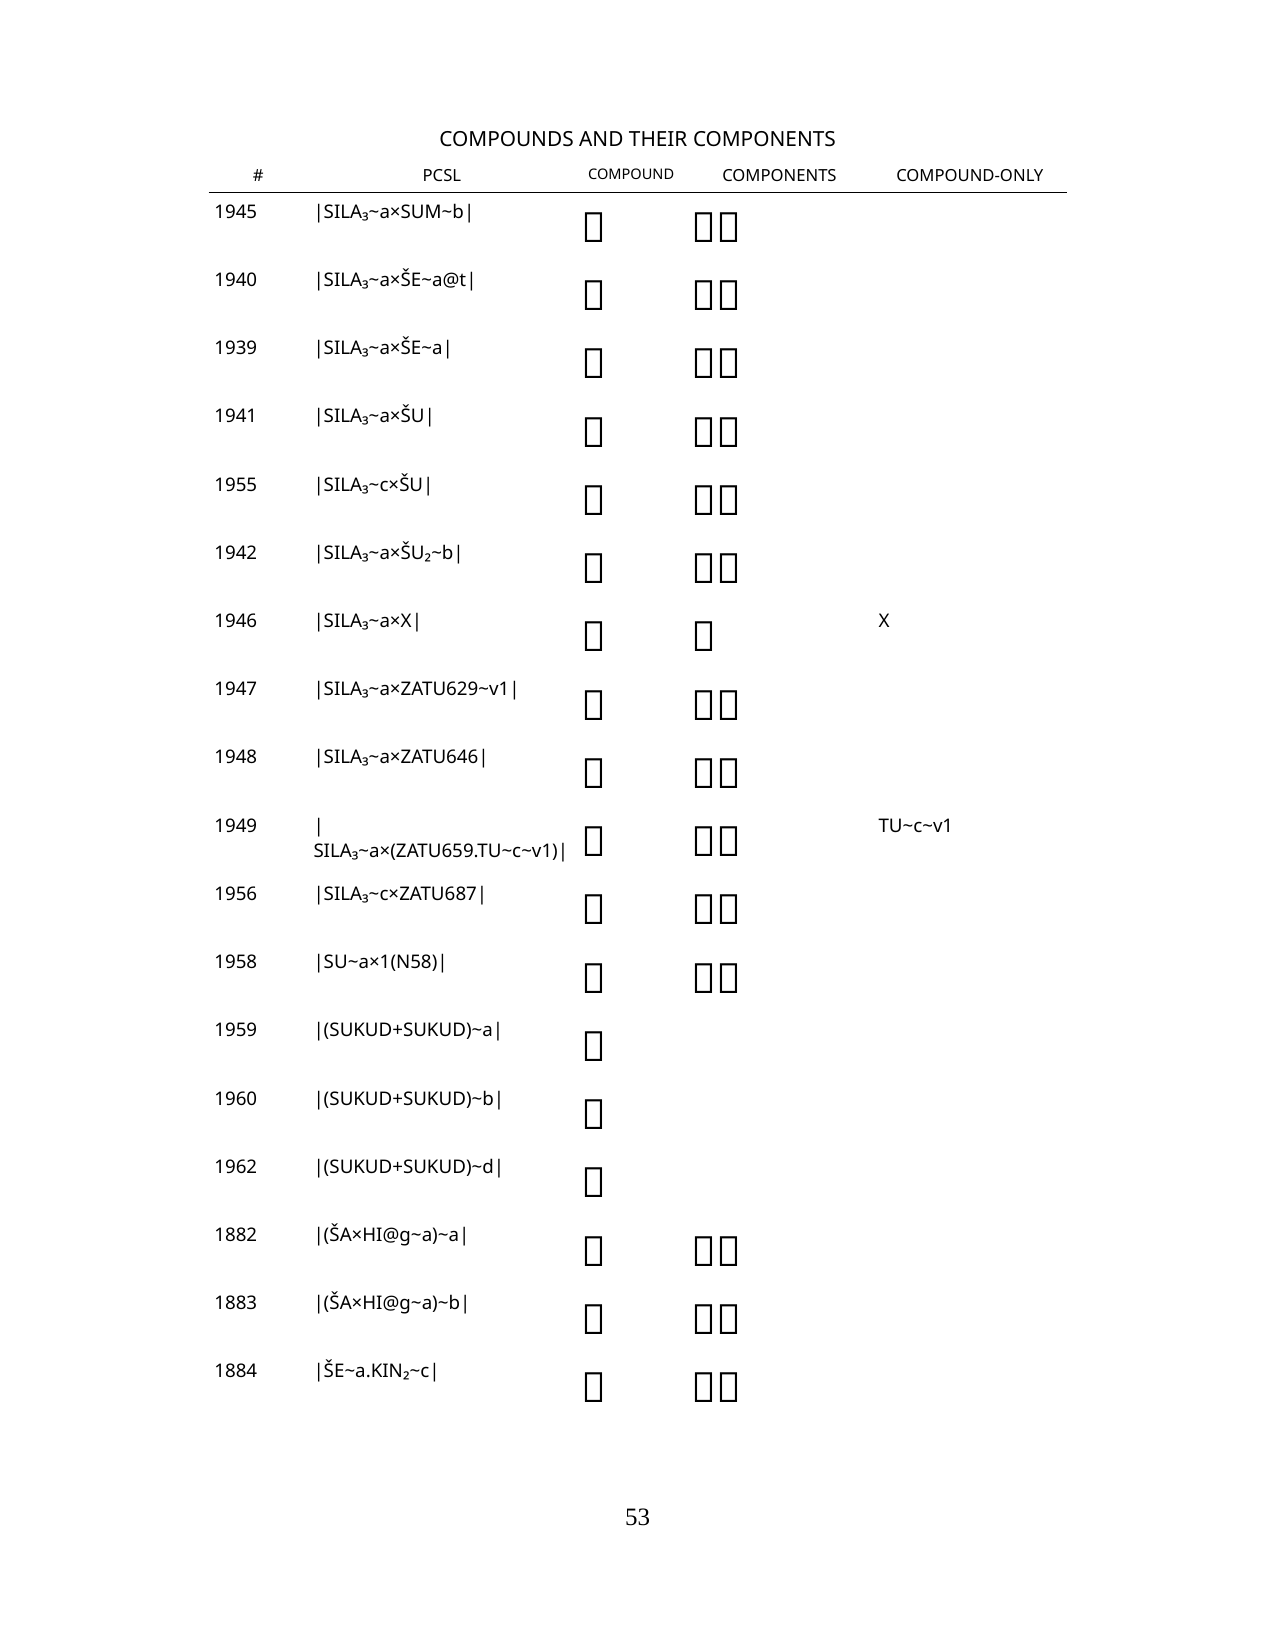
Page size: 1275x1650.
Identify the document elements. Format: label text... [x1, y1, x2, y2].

table_cell 1948 [209, 738, 308, 806]
table_cell |(ŠA×HI@g~a)~a| [308, 1216, 576, 1284]
table_cell |SILA₃~a×ZATU646| [308, 738, 576, 806]
table_cell 𒦽𒡖 [686, 1284, 872, 1352]
table_cell 1947 [209, 670, 308, 738]
table_cell COMPOUND-ONLY [873, 158, 1067, 192]
table_cell |SILA₃~a×SUM~b| [308, 193, 576, 260]
table_cell 𒸹 [576, 1011, 686, 1079]
table_cell 1940 [209, 260, 308, 329]
table_cell COMPOUND [576, 158, 686, 192]
table_cell 𒸫 [576, 193, 686, 260]
table_cell |SU~a×1(N58)| [308, 943, 576, 1011]
table_cell 𒨱 [686, 602, 872, 670]
table_cell 1942 [209, 533, 308, 602]
table_cell [873, 260, 1067, 329]
table_cell 𒷫 [576, 1352, 686, 1420]
table_cell |SILA₃~a×ŠE~a| [308, 329, 576, 397]
table_cell [873, 738, 1067, 806]
table_cell 𒦽𒡖 [686, 1216, 872, 1284]
table_cell 𒸥 [576, 329, 686, 397]
table_cell 𒸼 [576, 1148, 686, 1216]
table_cell [873, 1284, 1067, 1352]
table_cell |SILA₃~a×ZATU629~v1| [308, 670, 576, 738]
table_cell 𒷩 [576, 1216, 686, 1284]
table_cell 𒷪 [576, 1284, 686, 1352]
table_cell |(SUKUD+SUKUD)~a| [308, 1011, 576, 1079]
table_cell [873, 533, 1067, 602]
table_cell 1949 [209, 806, 308, 874]
table_cell [873, 1148, 1067, 1216]
table_cell 1962 [209, 1148, 308, 1216]
table_cell [686, 1148, 872, 1216]
table_cell 𒸬 [576, 602, 686, 670]
table_cell [873, 875, 1067, 943]
table_cell 1884 [209, 1352, 308, 1420]
table_cell 𒸦 [576, 260, 686, 329]
table_cell 𒸸 [576, 943, 686, 1011]
table_cell 𒸭 [576, 670, 686, 738]
table_header COMPOUNDS AND THEIR COMPONENTS [209, 118, 1067, 158]
table_cell 𒨱𒬱 [686, 806, 872, 874]
table_cell [873, 1011, 1067, 1079]
table_cell 1882 [209, 1216, 308, 1284]
table_cell 𒨱𒨈 [686, 533, 872, 602]
table_cell 𒸺 [576, 1079, 686, 1147]
table_cell |(SUKUD+SUKUD)~d| [308, 1148, 576, 1216]
table_cell |SILA₃~c×ZATU687| [308, 875, 576, 943]
table_cell 𒨱𒨄 [686, 397, 872, 465]
table_cell [686, 1011, 872, 1079]
table_cell 𒨱𒬑 [686, 670, 872, 738]
table_cell TU~c~v1 [873, 806, 1067, 874]
table_cell 1958 [209, 943, 308, 1011]
table_cell [873, 397, 1067, 465]
table_cell 𒧖𒢪 [686, 1352, 872, 1420]
table_cell [873, 670, 1067, 738]
table_cell 1946 [209, 602, 308, 670]
table_cell 𒨱𒬦 [686, 738, 872, 806]
table_cell X [873, 602, 1067, 670]
table_cell 𒸯 [576, 806, 686, 874]
table_cell 𒨼𒗛 [686, 943, 872, 1011]
table_cell 𒸨 [576, 533, 686, 602]
table_cell |SILA₃~a×ŠU₂~b| [308, 533, 576, 602]
table_cell |ŠE~a.KIN₂~c| [308, 1352, 576, 1420]
table_cell 1955 [209, 465, 308, 533]
table_cell # [209, 158, 308, 192]
table_cell |SILA₃~a×ŠE~a@t| [308, 260, 576, 329]
table_cell 𒸵 [576, 465, 686, 533]
table_cell [873, 943, 1067, 1011]
table_cell [873, 1079, 1067, 1147]
table_cell [873, 465, 1067, 533]
table_cell 𒨳𒭚 [686, 875, 872, 943]
table_cell [873, 1352, 1067, 1420]
table_cell 1956 [209, 875, 308, 943]
table_cell [873, 1216, 1067, 1284]
table_cell |(ŠA×HI@g~a)~b| [308, 1284, 576, 1352]
table_cell [873, 193, 1067, 260]
table_cell 1939 [209, 329, 308, 397]
table_cell |SILA₃~a×(ZATU659.TU~c~v1)| [308, 806, 576, 874]
table_cell [873, 329, 1067, 397]
table_cell 𒨱𒧗 [686, 260, 872, 329]
table_cell COMPONENTS [686, 158, 872, 192]
table_cell |SILA₃~a×X| [308, 602, 576, 670]
table_cell 𒨱𒩐 [686, 193, 872, 260]
table_cell 𒸶 [576, 875, 686, 943]
table_cell 𒨳𒨄 [686, 465, 872, 533]
table_cell [686, 1079, 872, 1147]
table_cell 1959 [209, 1011, 308, 1079]
table_cell PCSL [308, 158, 576, 192]
table_cell |(SUKUD+SUKUD)~b| [308, 1079, 576, 1147]
table_cell 𒸧 [576, 397, 686, 465]
table_cell |SILA₃~c×ŠU| [308, 465, 576, 533]
table_cell |SILA₃~a×ŠU| [308, 397, 576, 465]
table_cell 1960 [209, 1079, 308, 1147]
table_cell 𒸮 [576, 738, 686, 806]
table_cell 1883 [209, 1284, 308, 1352]
table_cell 1941 [209, 397, 308, 465]
table_cell 1945 [209, 193, 308, 260]
table_cell 𒨱𒧖 [686, 329, 872, 397]
